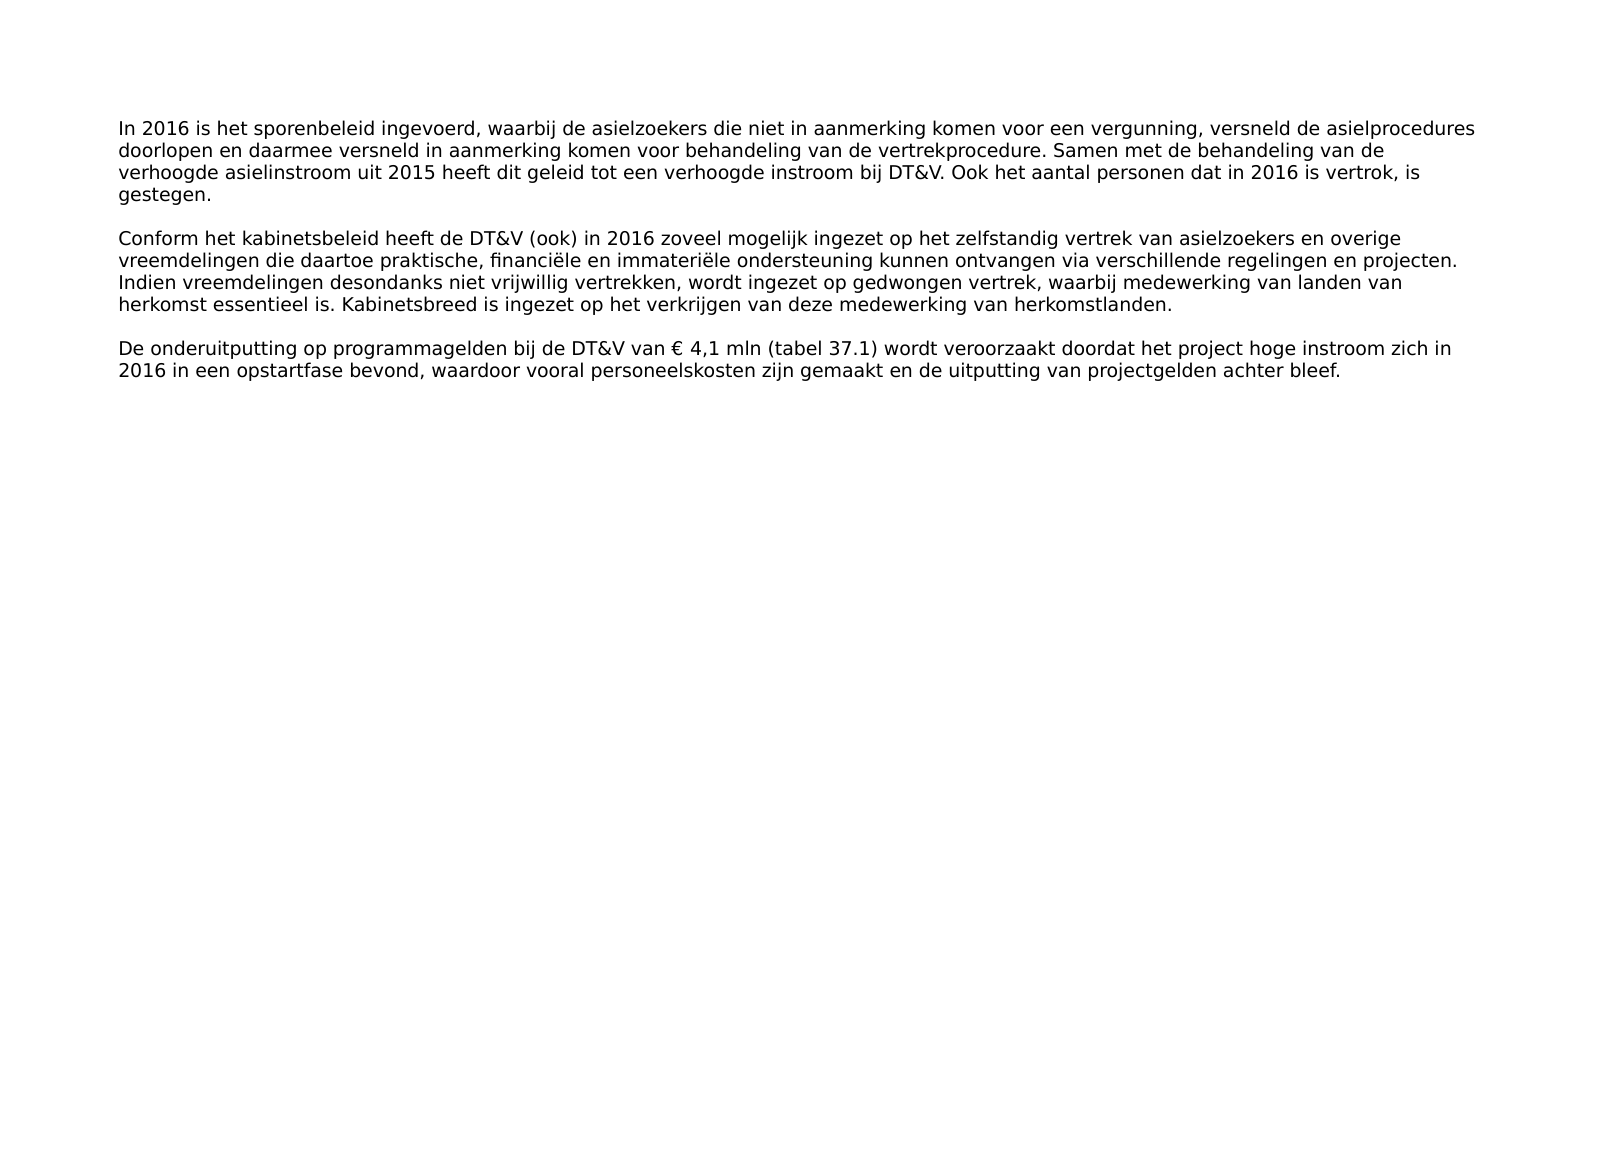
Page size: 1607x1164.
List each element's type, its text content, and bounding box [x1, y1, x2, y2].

text In 2016 is het sporenbeleid ingevoerd, waarbij de asielzoekers die niet in aanmerking komen voor een vergunning, versneld de asielprocedures doorlopen en daarmee versneld in aanmerking komen voor behandeling van de vertrekprocedure. Samen met de behandeling van de verhoogde asielinstroom uit 2015 heeft dit geleid tot een verhoogde instroom bij DT&V. Ook het aantal personen dat in 2016 is vertrok, is gestegen. [118, 118, 1488, 206]
text Conform het kabinetsbeleid heeft de DT&V (ook) in 2016 zoveel mogelijk ingezet op het zelfstandig vertrek van asielzoekers en overige vreemdelingen die daartoe praktische, financiële en immateriële ondersteuning kunnen ontvangen via verschillende regelingen en projecten. Indien vreemdelingen desondanks niet vrijwillig vertrekken, wordt ingezet op gedwongen vertrek, waarbij medewerking van landen van herkomst essentieel is. Kabinetsbreed is ingezet op het verkrijgen van deze medewerking van herkomstlanden. [118, 228, 1488, 316]
text De onderuitputting op programmagelden bij de DT&V van € 4,1 mln (tabel 37.1) wordt veroorzaakt doordat het project hoge instroom zich in 2016 in een opstartfase bevond, waardoor vooral personeelskosten zijn gemaakt en de uitputting van projectgelden achter bleef. [118, 338, 1488, 382]
